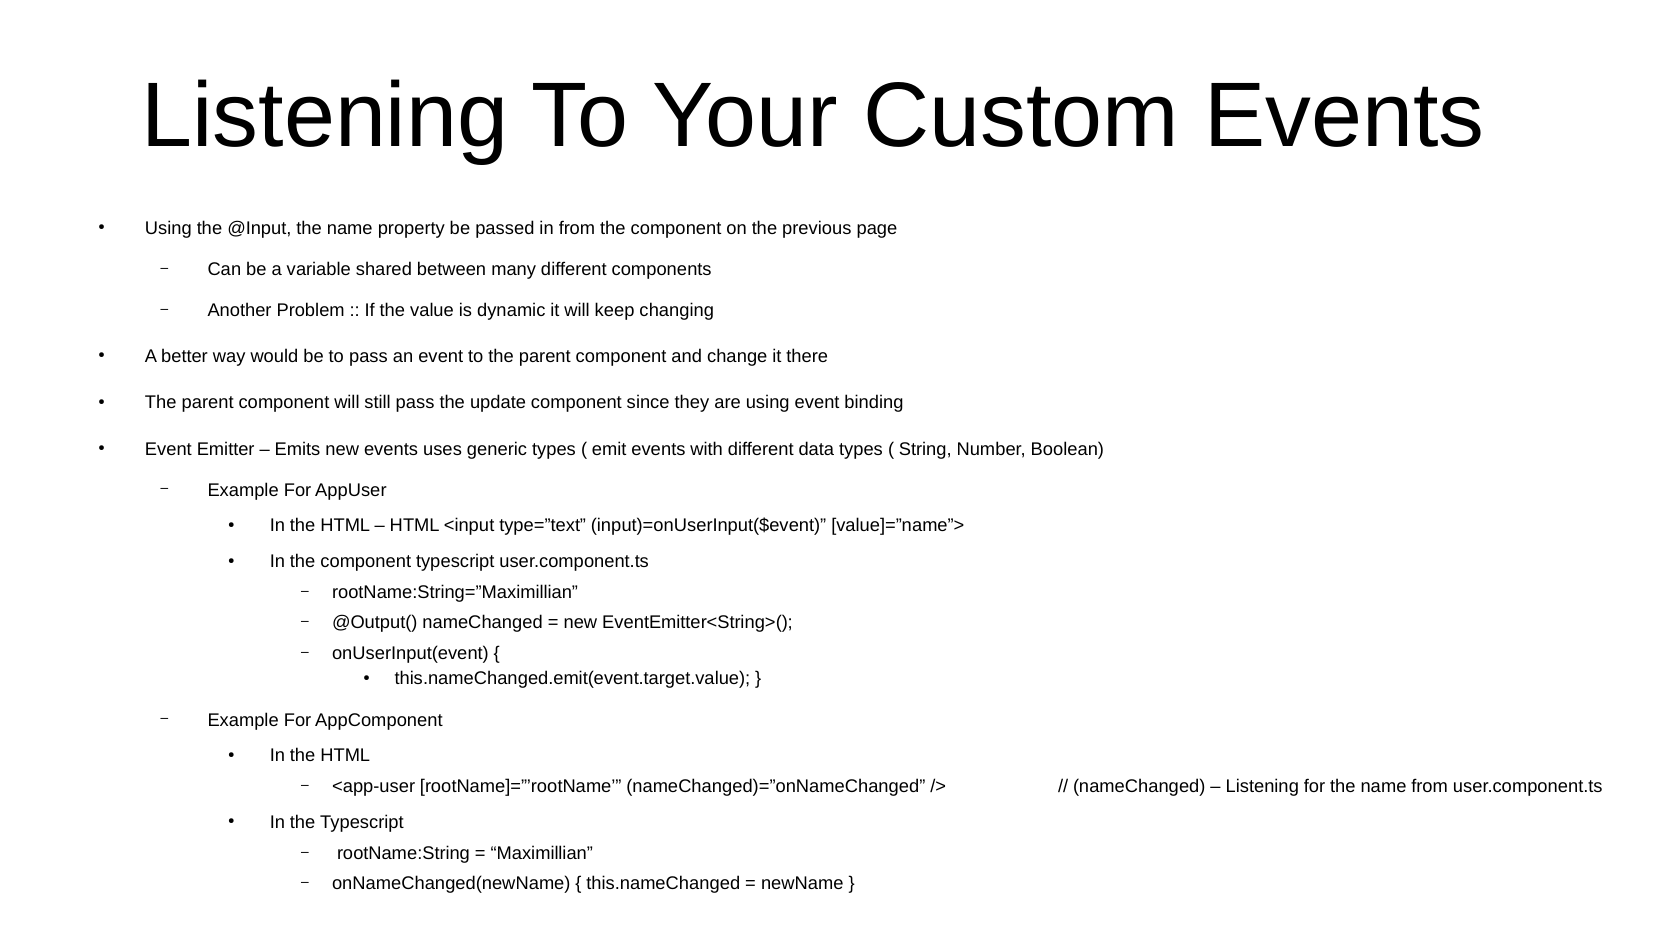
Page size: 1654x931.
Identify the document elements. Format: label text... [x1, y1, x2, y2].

list Using the @Input, the name property be passed in from the component on the previous page Can be a variable shared between many different components Another Problem :: If the value is dynamic it will keep changing A better way would be to pass an event to the parent component and change it there The parent component will still pass the update component since they are using event binding Event Emitter – Emits new events uses generic types ( emit events with different data types ( String, Number, Boolean) Example For AppUser In the HTML – HTML <input type=”text” (input)=onUserInput($event)” [value]=”name”> In the component typescript user.component.ts rootName:String=”Maximillian” @Output() nameChanged = new EventEmitter<String>(); onUserInput(event) { this.nameChanged.emit(event.target.value); } Example For AppComponent In the HTML <app-user [rootName]=”’rootName’” (nameChanged)=”onNameChanged” /> // (nameChanged) – Listening for the name from user.component.ts In the Typescript rootName:String = “Maximillian” onNameChanged(newName) { this.nameChanged = newName } [82, 217, 1621, 901]
title Listening To Your Custom Events [82, 37, 1571, 193]
